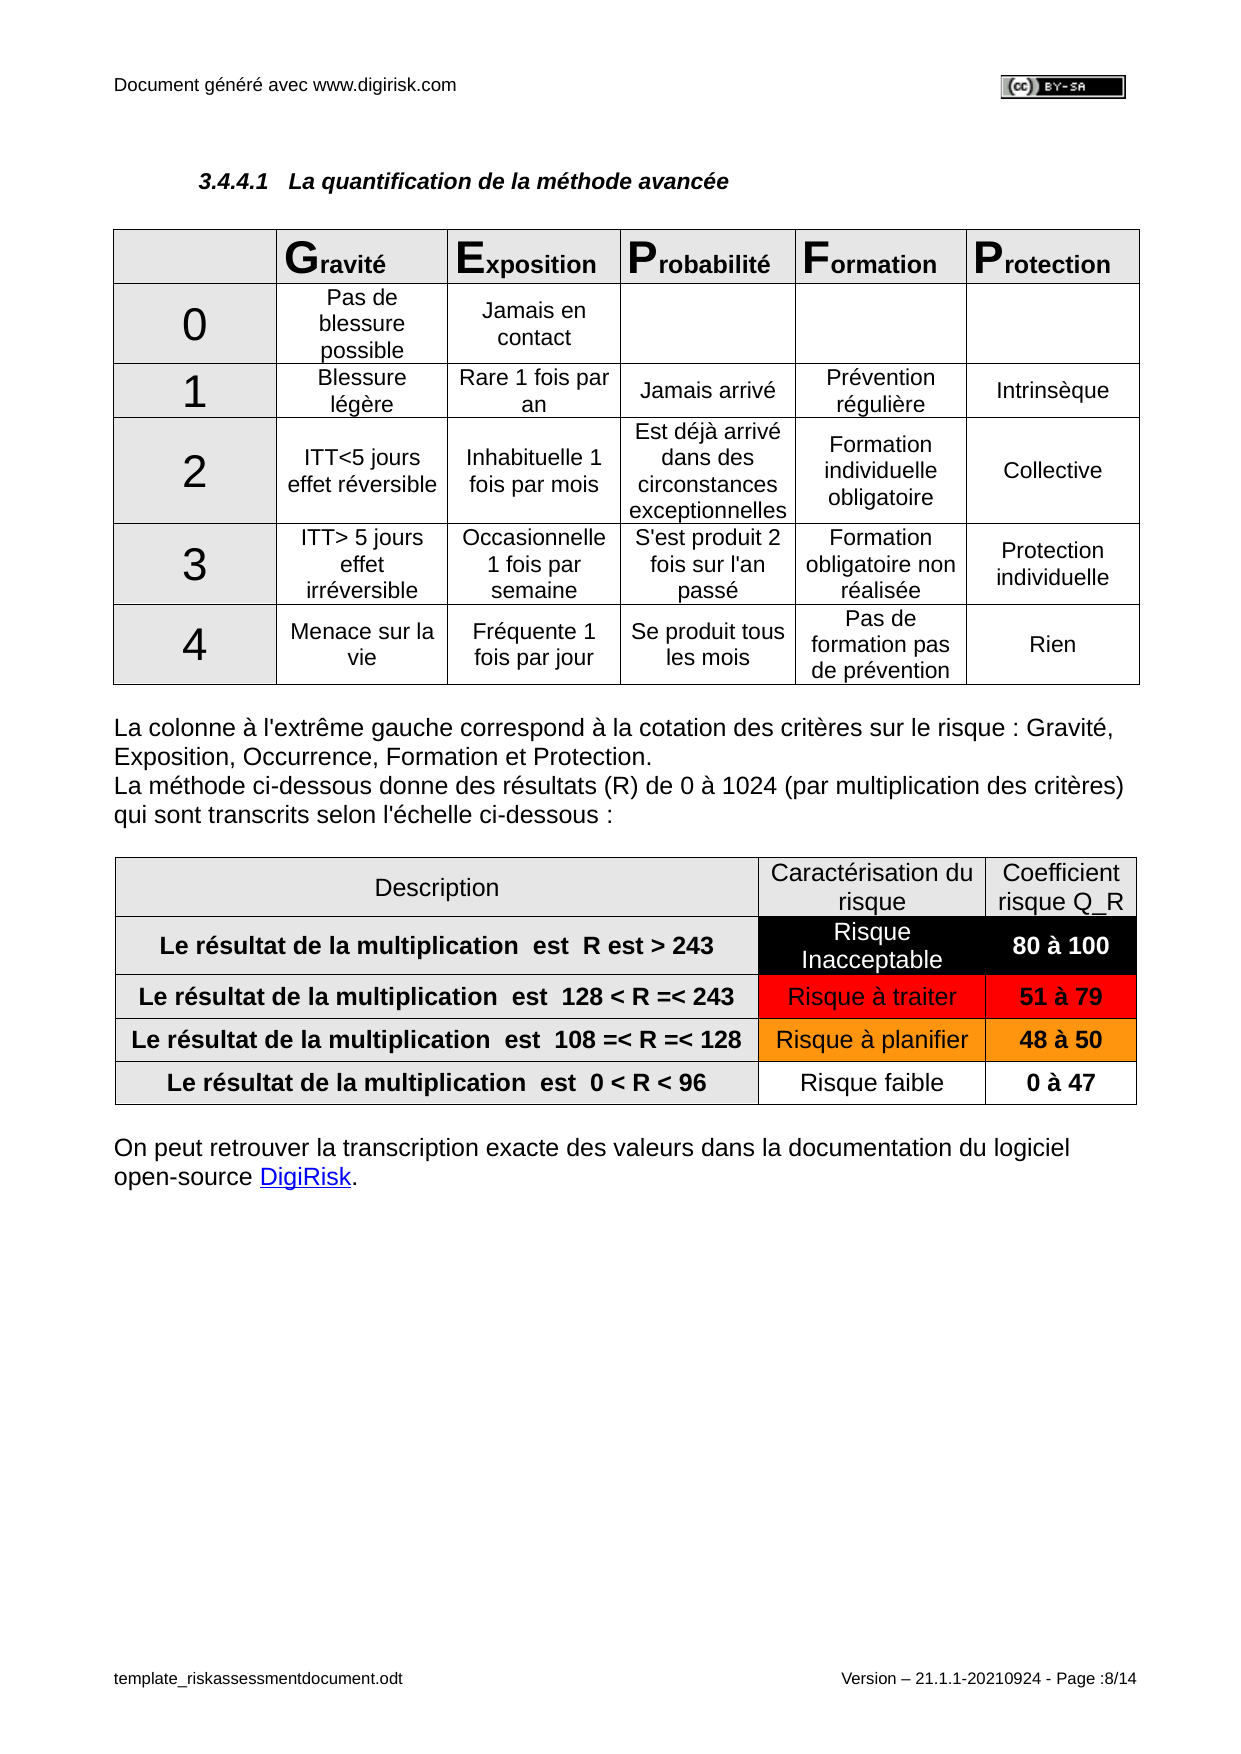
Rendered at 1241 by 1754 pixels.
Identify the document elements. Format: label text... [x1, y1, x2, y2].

table_header Gravité [277, 230, 447, 283]
table_cell 0 à 47 [986, 1062, 1136, 1103]
table_cell 80 à 100 [986, 917, 1136, 974]
table_cell Menace sur la vie [277, 605, 447, 683]
table_cell [967, 284, 1139, 363]
text On peut retrouver la transcription exacte des valeurs dans la documentation du logiciel open-source DigiRisk. [114, 1133, 1137, 1191]
table_cell Formation obligatoire non réalisée [796, 524, 966, 603]
table_cell S'est produit 2 fois sur l'an passé [621, 524, 795, 603]
table_header Probabilité [621, 230, 795, 283]
subtitle La quantification de la méthode avancée [198, 168, 1137, 194]
picture [1000, 75, 1126, 99]
table_cell Jamais en contact [448, 284, 620, 363]
table_cell ITT<5 jours effet réversible [277, 418, 447, 523]
table_cell Rare 1 fois par an [448, 364, 620, 417]
text La colonne à l'extrême gauche correspond à la cotation des critères sur le risque : Gravité, Exposition, Occurrence, Formation et Protection. [114, 713, 1137, 771]
table_cell Prévention régulière [796, 364, 966, 417]
table_cell Le résultat de la multiplication est 108 =< R =< 128 [116, 1019, 758, 1061]
table_cell 48 à 50 [986, 1019, 1136, 1061]
table_cell Se produit tous les mois [621, 605, 795, 683]
text La méthode ci-dessous donne des résultats (R) de 0 à 1024 (par multiplication des critères) qui sont transcrits selon l'échelle ci-dessous : [114, 771, 1137, 828]
table_cell Le résultat de la multiplication est 0 < R < 96 [116, 1062, 758, 1103]
table_header Description [116, 858, 758, 916]
table_cell 2 [114, 418, 276, 523]
table_cell 51 à 79 [986, 975, 1136, 1018]
table_cell 3 [114, 524, 276, 603]
table_cell Pas de blessure possible [277, 284, 447, 363]
table_header Coefficient risque Q_R [986, 858, 1136, 916]
table_cell Rien [967, 605, 1139, 683]
table_cell Le résultat de la multiplication est 128 < R =< 243 [116, 975, 758, 1018]
table_cell Blessure légère [277, 364, 447, 417]
table_cell Protection individuelle [967, 524, 1139, 603]
table_header Caractérisation du risque [759, 858, 985, 916]
table_cell [621, 284, 795, 363]
table_cell Risque à planifier [759, 1019, 985, 1061]
table_cell Inhabituelle 1 fois par mois [448, 418, 620, 523]
table_cell Fréquente 1 fois par jour [448, 605, 620, 683]
table_header [114, 230, 276, 283]
table_cell Pas de formation pas de prévention [796, 605, 966, 683]
table_cell 0 [114, 284, 276, 363]
table_cell 4 [114, 605, 276, 683]
table_header Protection [967, 230, 1139, 283]
table_header Exposition [448, 230, 620, 283]
table_cell [796, 284, 966, 363]
table_cell Risque faible [759, 1062, 985, 1103]
table_cell ITT> 5 jours effet irréversible [277, 524, 447, 603]
table_cell Intrinsèque [967, 364, 1139, 417]
table_cell Collective [967, 418, 1139, 523]
table_cell 1 [114, 364, 276, 417]
table_cell Occasionnelle 1 fois par semaine [448, 524, 620, 603]
table_cell Le résultat de la multiplication est R est > 243 [116, 917, 758, 974]
table_header Formation [796, 230, 966, 283]
table_cell Risque à traiter [759, 975, 985, 1018]
table_cell Jamais arrivé [621, 364, 795, 417]
table_cell Formation individuelle obligatoire [796, 418, 966, 523]
table_cell Risque Inacceptable [759, 917, 985, 974]
table_cell Est déjà arrivé dans des circonstances exceptionnelles [621, 418, 795, 523]
